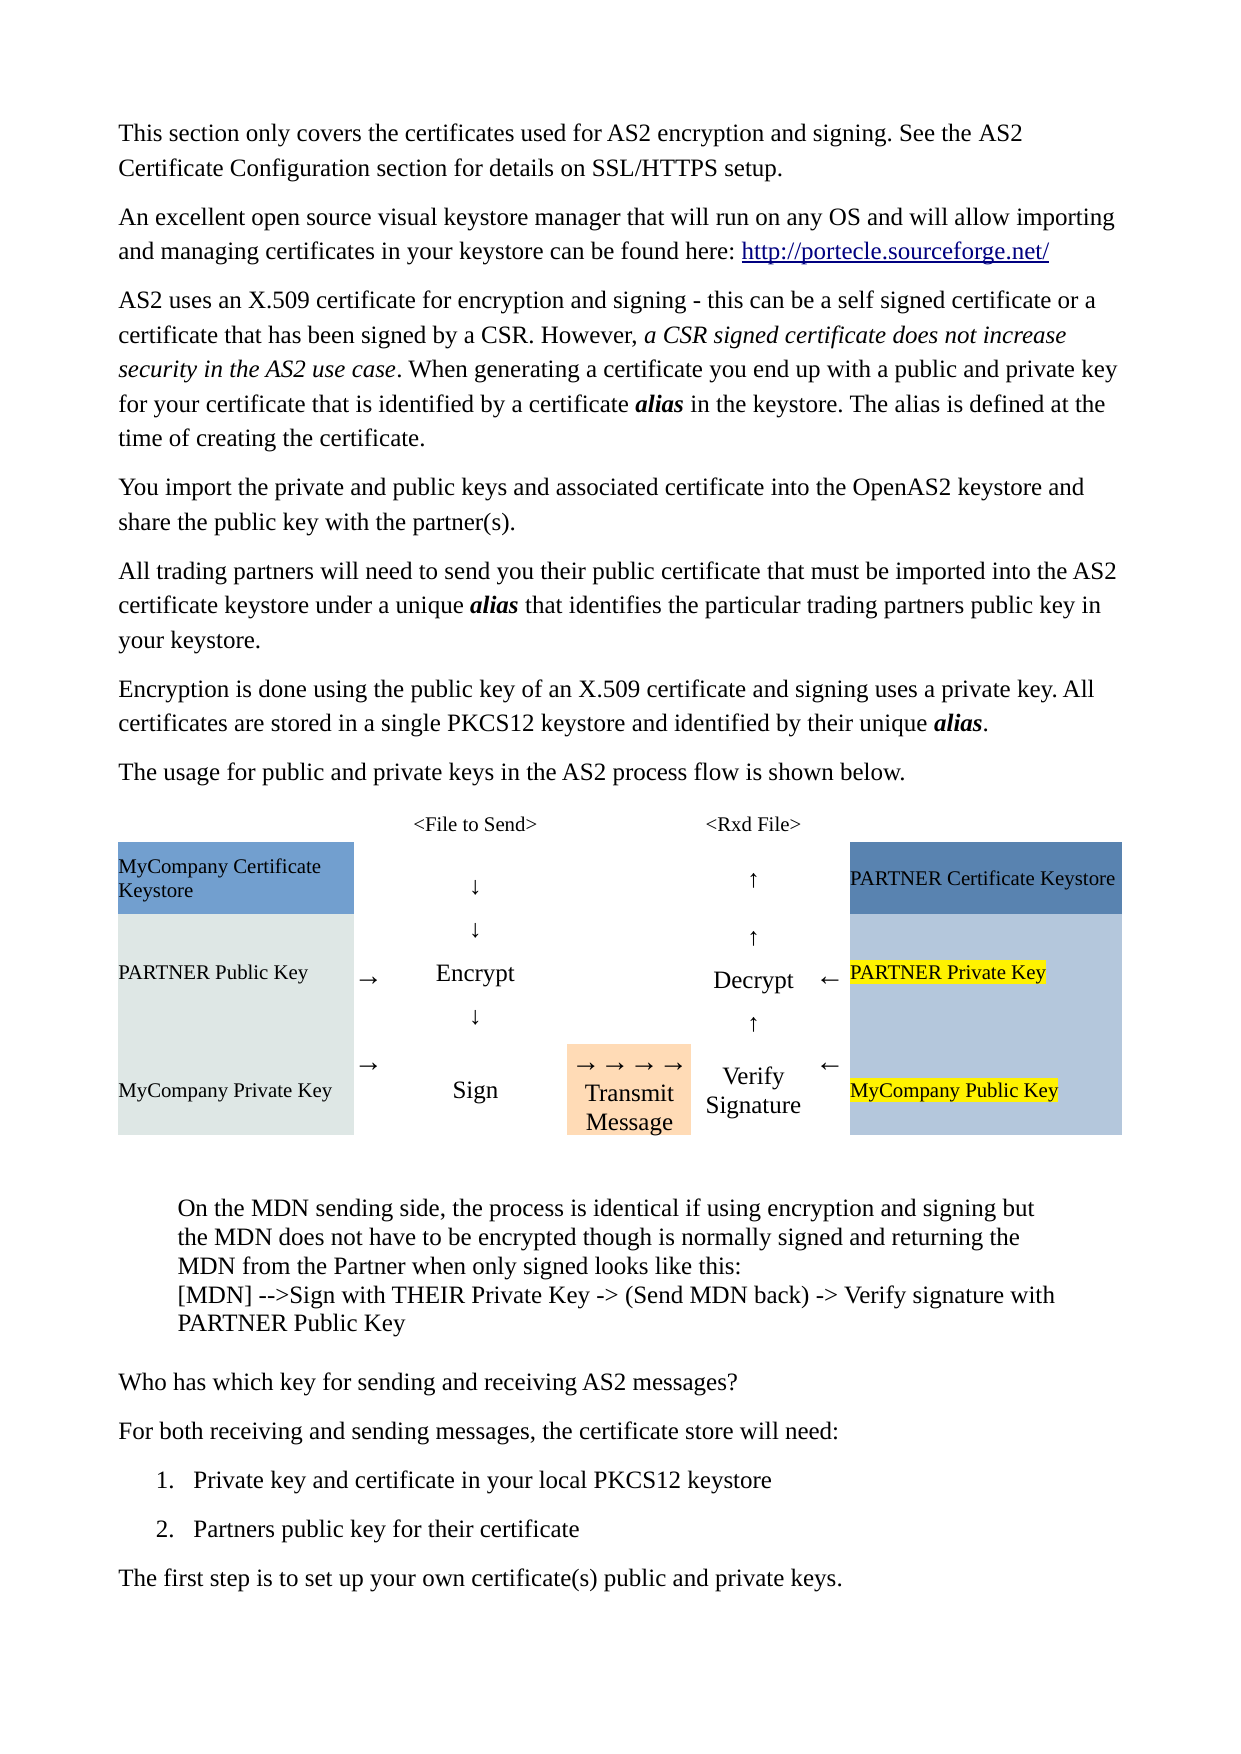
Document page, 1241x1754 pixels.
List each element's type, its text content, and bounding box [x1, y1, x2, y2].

text AS2 uses an X.509 certificate for encryption and signing - this can be a self signed certificate or a certificate that has been signed by a CSR. However, a CSR signed certificate does not increase security in the AS2 use case. When generating a certificate you end up with a public and private key for your certificate that is identified by a certificate alias in the keystore. The alias is defined at the time of creating the certificate. [118, 285, 1122, 452]
text Encryption is done using the public key of an X.509 certificate and signing uses a private key. All certificates are stored in a single PKCS12 keystore and identified by their unique alias. [118, 674, 1122, 737]
table_cell ↓ [384, 1001, 567, 1044]
table_cell PARTNER Public Key [118, 958, 354, 1001]
table_header [815, 806, 850, 842]
table_cell ← [815, 958, 850, 1001]
table_cell [815, 1001, 850, 1044]
table_cell ↑ [691, 914, 815, 958]
table_cell ↑ [691, 1001, 815, 1044]
table_cell Encrypt [384, 958, 567, 1001]
table_cell ← [815, 1044, 850, 1135]
table_cell ↑ [691, 842, 815, 914]
text On the MDN sending side, the process is identical if using encryption and signing but the MDN does not have to be encrypted though is normally signed and returning the MDN from the Partner when only signed looks like this: [MDN] -->Sign with THEIR Private Key -> (Send MDN back) -> Verify signature with PARTNER Public Key [177, 1193, 1063, 1337]
table_cell [567, 1001, 691, 1044]
table_cell Sign [384, 1044, 567, 1135]
text For both receiving and sending messages, the certificate store will need: [118, 1416, 1122, 1444]
table_cell PARTNER Private Key [850, 958, 1122, 1001]
table_header [118, 806, 354, 842]
text All trading partners will need to send you their public certificate that must be imported into the AS2 certificate keystore under a unique alias that identifies the particular trading partners public key in your keystore. [118, 556, 1122, 653]
table_cell → [354, 958, 383, 1001]
text The first step is to set up your own certificate(s) public and private keys. [118, 1563, 1122, 1592]
table_cell [354, 914, 383, 958]
text The usage for public and private keys in the AS2 process flow is shown below. [118, 757, 1122, 786]
table_cell [118, 1001, 354, 1044]
table_cell [567, 914, 691, 958]
text Who has which key for sending and receiving AS2 messages? [118, 1367, 1122, 1396]
table_cell MyCompany Private Key [118, 1044, 354, 1135]
table_header <Rxd File> [691, 806, 815, 842]
list Private key and certificate in your local PKCS12 keystore [156, 1465, 1122, 1494]
table_cell [567, 958, 691, 1001]
table_cell MyCompany Certificate Keystore [118, 842, 354, 914]
table_cell [815, 914, 850, 958]
table_cell PARTNER Certificate Keystore [850, 842, 1122, 914]
text This section only covers the certificates used for AS2 encryption and signing. See the AS2 Certificate Configuration section for details on SSL/HTTPS setup. [118, 118, 1122, 181]
table_cell [850, 1001, 1122, 1044]
table_header [850, 806, 1122, 842]
table_header [354, 806, 383, 842]
table_cell MyCompany Public Key [850, 1044, 1122, 1135]
table_cell [118, 914, 354, 958]
table_cell [354, 1001, 383, 1044]
table_cell Verify Signature [691, 1044, 815, 1135]
table_cell [815, 842, 850, 914]
table_cell [850, 914, 1122, 958]
table_cell ↓ [384, 914, 567, 958]
table_cell [567, 842, 691, 914]
table_header [567, 806, 691, 842]
table_header <File to Send> [384, 806, 567, 842]
table_cell Decrypt [691, 958, 815, 1001]
list Partners public key for their certificate [156, 1514, 1122, 1543]
table_cell → [354, 1044, 383, 1135]
table_cell →→→→ Transmit Message [567, 1044, 691, 1135]
text You import the private and public keys and associated certificate into the OpenAS2 keystore and share the public key with the partner(s). [118, 472, 1122, 535]
table_cell ↓ [384, 842, 567, 914]
table_cell [354, 842, 383, 914]
text An excellent open source visual keystore manager that will run on any OS and will allow importing and managing certificates in your keystore can be found here: http://portecle.sourceforge.net/ [118, 202, 1122, 265]
